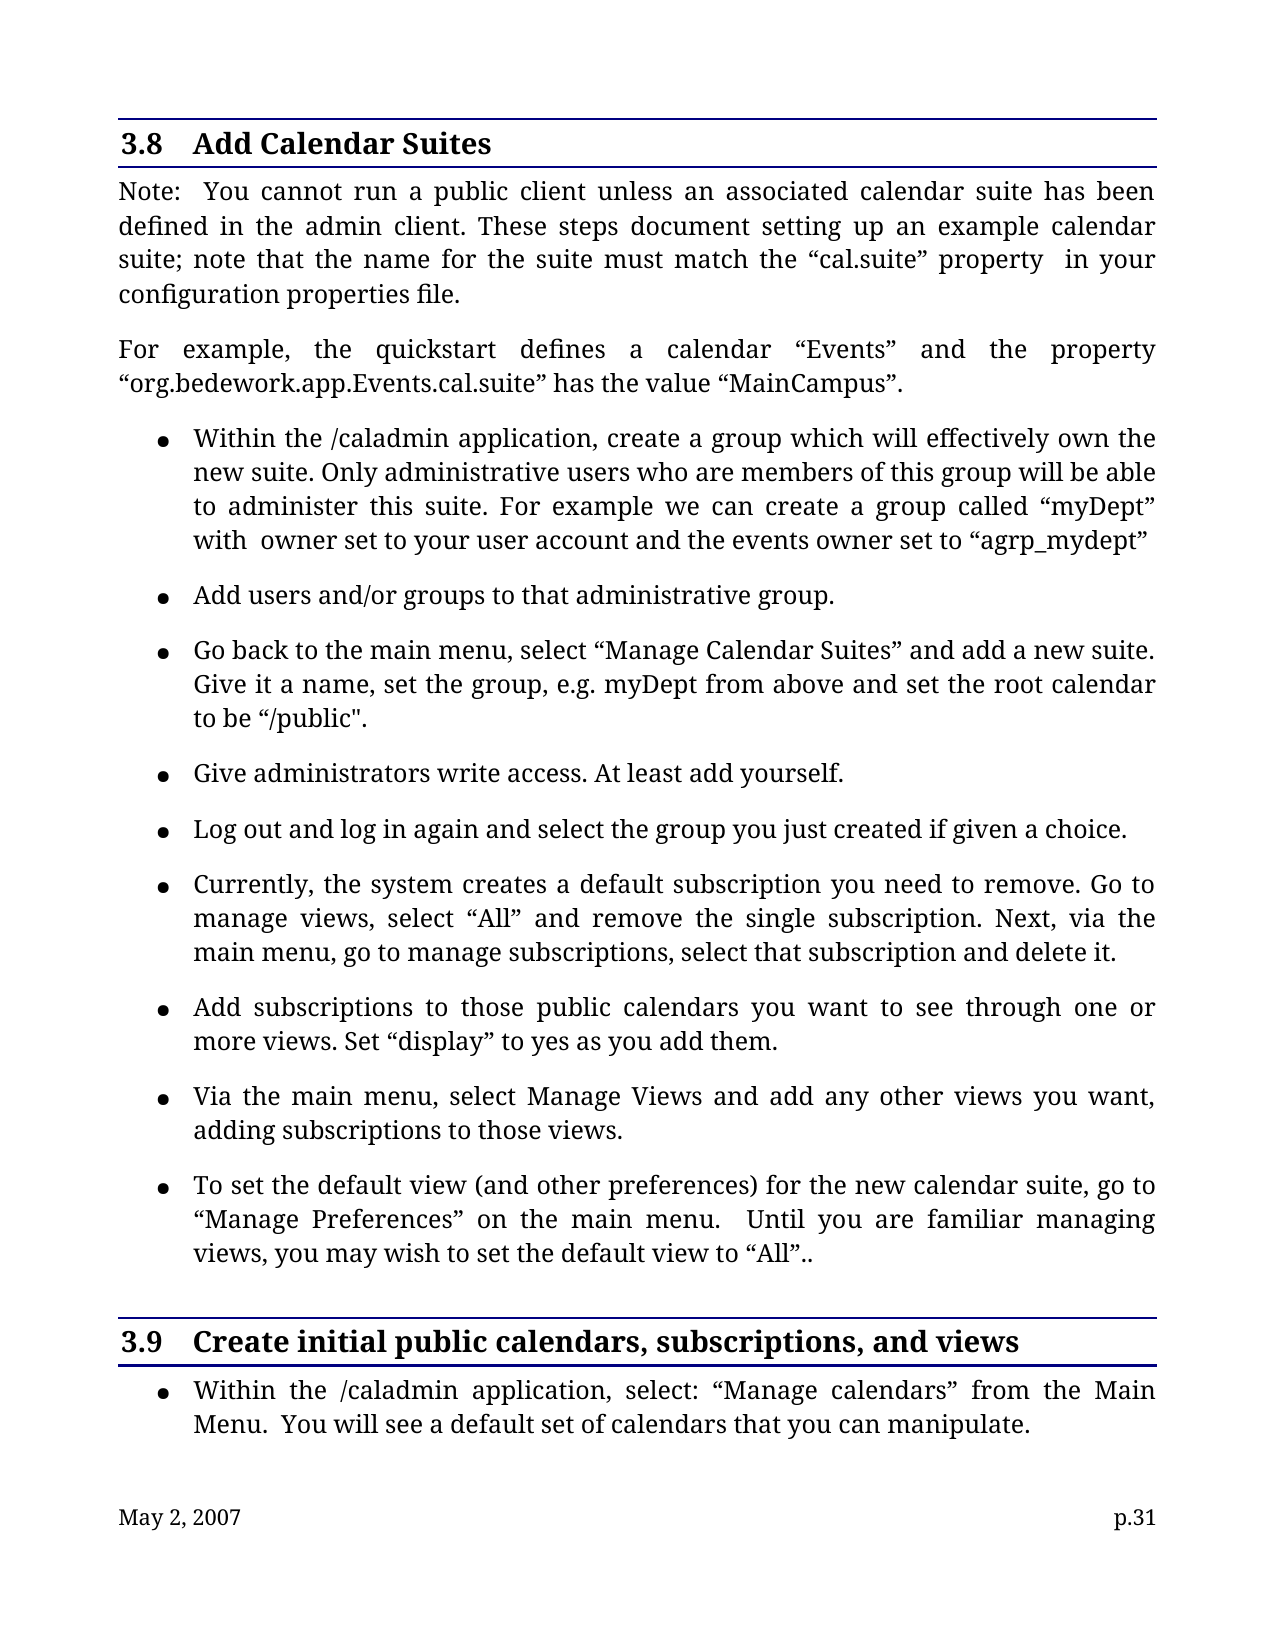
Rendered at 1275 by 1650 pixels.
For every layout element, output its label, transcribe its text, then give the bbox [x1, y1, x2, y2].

list Currently, the system creates a default subscription you need to remove. Go to manage views, select “All” and remove the single subscription. Next, via the main menu, go to manage subscriptions, select that subscription and delete it. [156, 866, 1157, 968]
list Go back to the main menu, select “Manage Calendar Suites” and add a new suite. Give it a name, set the group, e.g. myDept from above and set the root calendar to be “/public". [156, 633, 1157, 735]
text Note: You cannot run a public client unless an associated calendar suite has been defined in the admin client. These steps document setting up an example calendar suite; note that the name for the suite must match the “cal.suite” property in your configuration properties file. [118, 174, 1157, 310]
list Add subscriptions to those public calendars you want to see through one or more views. Set “display” to yes as you add them. [156, 989, 1157, 1058]
subtitle Add Calendar Suites [118, 120, 1157, 166]
subtitle Create initial public calendars, subscriptions, and views [118, 1319, 1157, 1364]
list Via the main menu, select Manage Views and add any other views you want, adding subscriptions to those views. [156, 1079, 1157, 1147]
list Within the /caladmin application, create a group which will effectively own the new suite. Only administrative users who are members of this group will be able to administer this suite. For example we can create a group called “myDept” with owner set to your user account and the events owner set to “agrp_mydept” [156, 421, 1157, 557]
text For example, the quickstart defines a calendar “Events” and the property “org.bedework.app.Events.cal.suite” has the value “MainCampus”. [118, 331, 1157, 399]
list Within the /caladmin application, select: “Manage calendars” from the Main Menu. You will see a default set of calendars that you can manipulate. [156, 1373, 1157, 1441]
list Log out and log in again and select the group you just created if given a choice. [156, 811, 1157, 845]
list Give administrators write access. At least add yourself. [156, 756, 1157, 790]
list Add users and/or groups to that administrative group. [156, 578, 1157, 612]
list To set the default view (and other preferences) for the new calendar suite, go to “Manage Preferences” on the main menu. Until you are familiar managing views, you may wish to set the default view to “All”.. [156, 1168, 1157, 1270]
